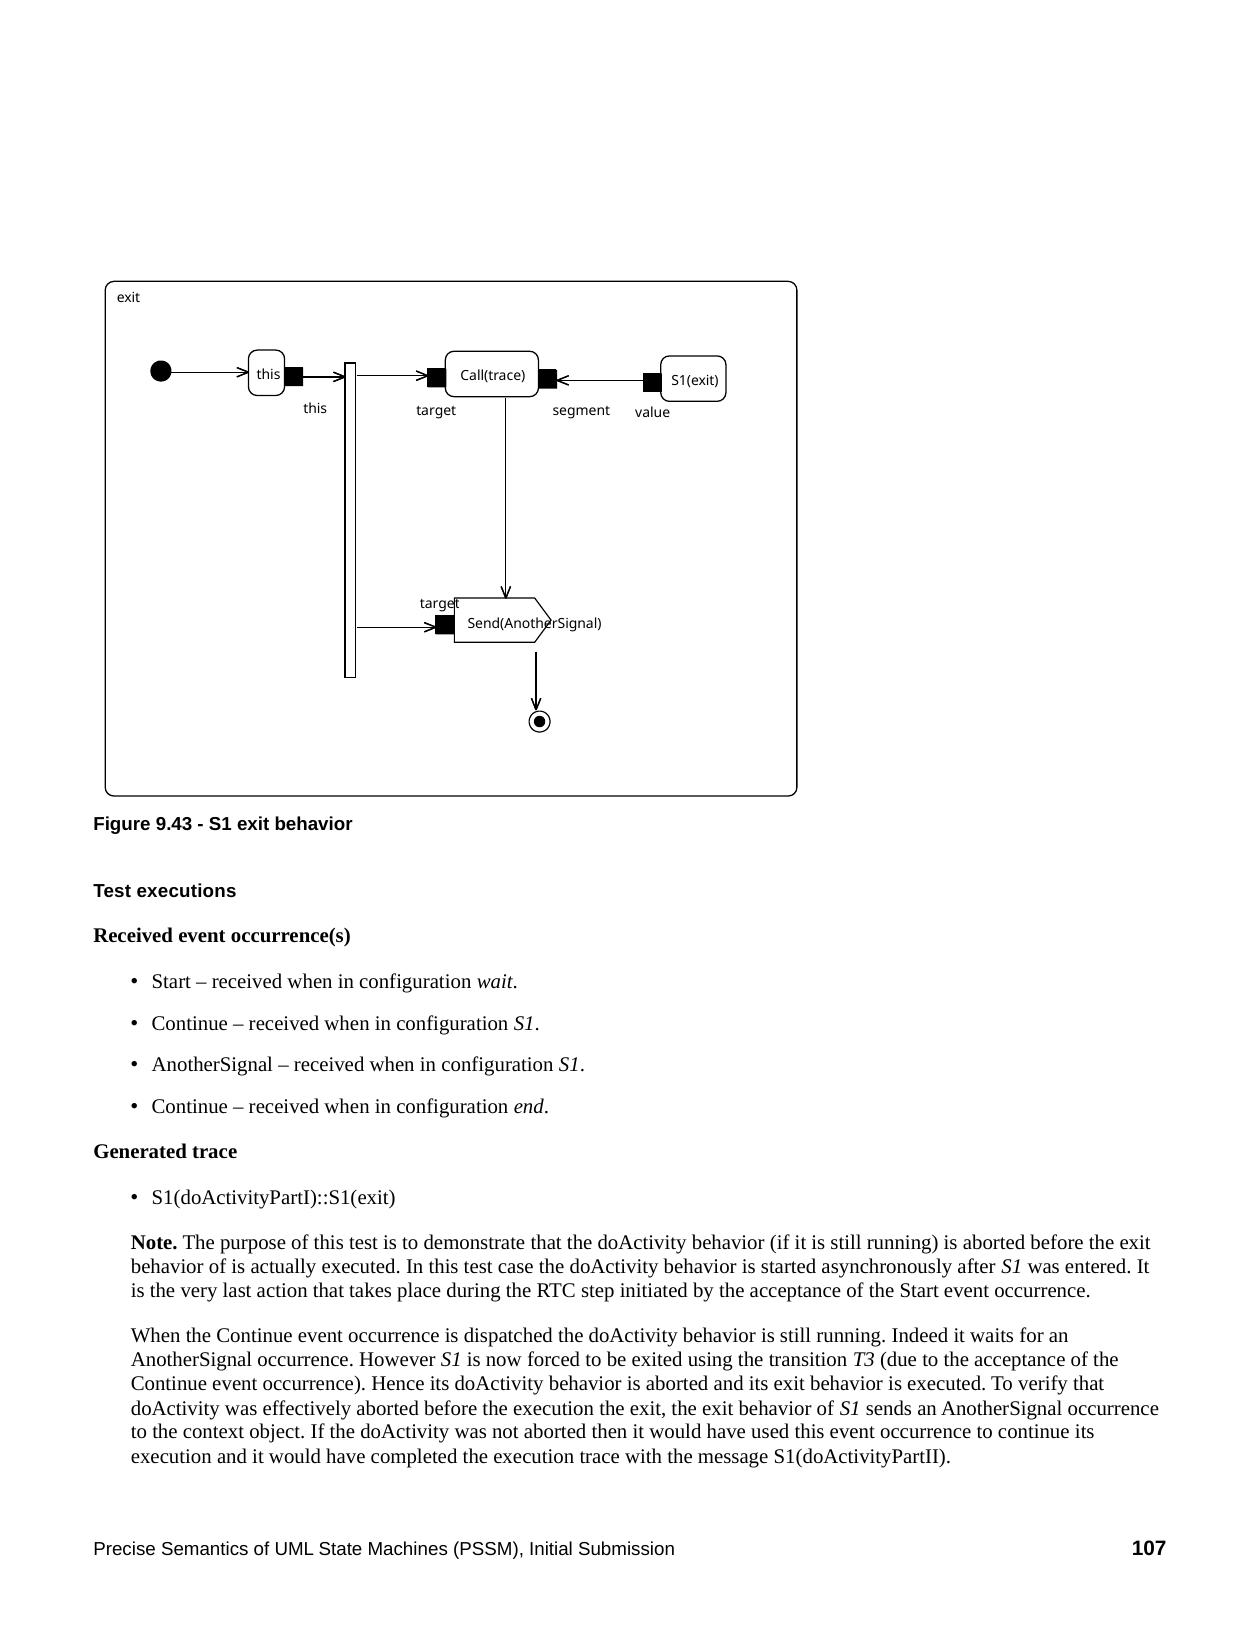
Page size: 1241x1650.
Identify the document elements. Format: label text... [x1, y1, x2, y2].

text When the Continue event occurrence is dispatched the doActivity behavior is still running. Indeed it waits for an AnotherSignal occurrence. However S1 is now forced to be exited using the transition T3 (due to the acceptance of the Continue event occurrence). Hence its doActivity behavior is aborted and its exit behavior is executed. To verify that doActivity was effectively aborted before the execution the exit, the exit behavior of S1 sends an AnotherSignal occurrence to the context object. If the doActivity was not aborted then it would have used this event occurrence to continue its execution and it would have completed the execution trace with the message S1(doActivityPartII). [131, 1323, 1164, 1468]
text Generated trace [93, 1139, 1164, 1163]
subtitle Test executions [93, 880, 1164, 902]
list Continue – received when in configuration end. [131, 1093, 1164, 1118]
text Note. The purpose of this test is to demonstrate that the doActivity behavior (if it is still running) is aborted before the exit behavior of is actually executed. In this test case the doActivity behavior is started asynchronously after S1 was entered. It is the very last action that takes place during the RTC step initiated by the acceptance of the Start event occurrence. [131, 1230, 1164, 1302]
list AnotherSignal – received when in configuration S1. [131, 1051, 1164, 1076]
list S1(doActivityPartI)::S1(exit) [131, 1184, 1164, 1209]
text Figure 9.43 - S1 exit behavior [93, 243, 810, 834]
text Received event occurrence(s) [93, 923, 1164, 947]
list Continue – received when in configuration S1. [131, 1009, 1164, 1034]
list Start – received when in configuration wait. [131, 968, 1164, 993]
